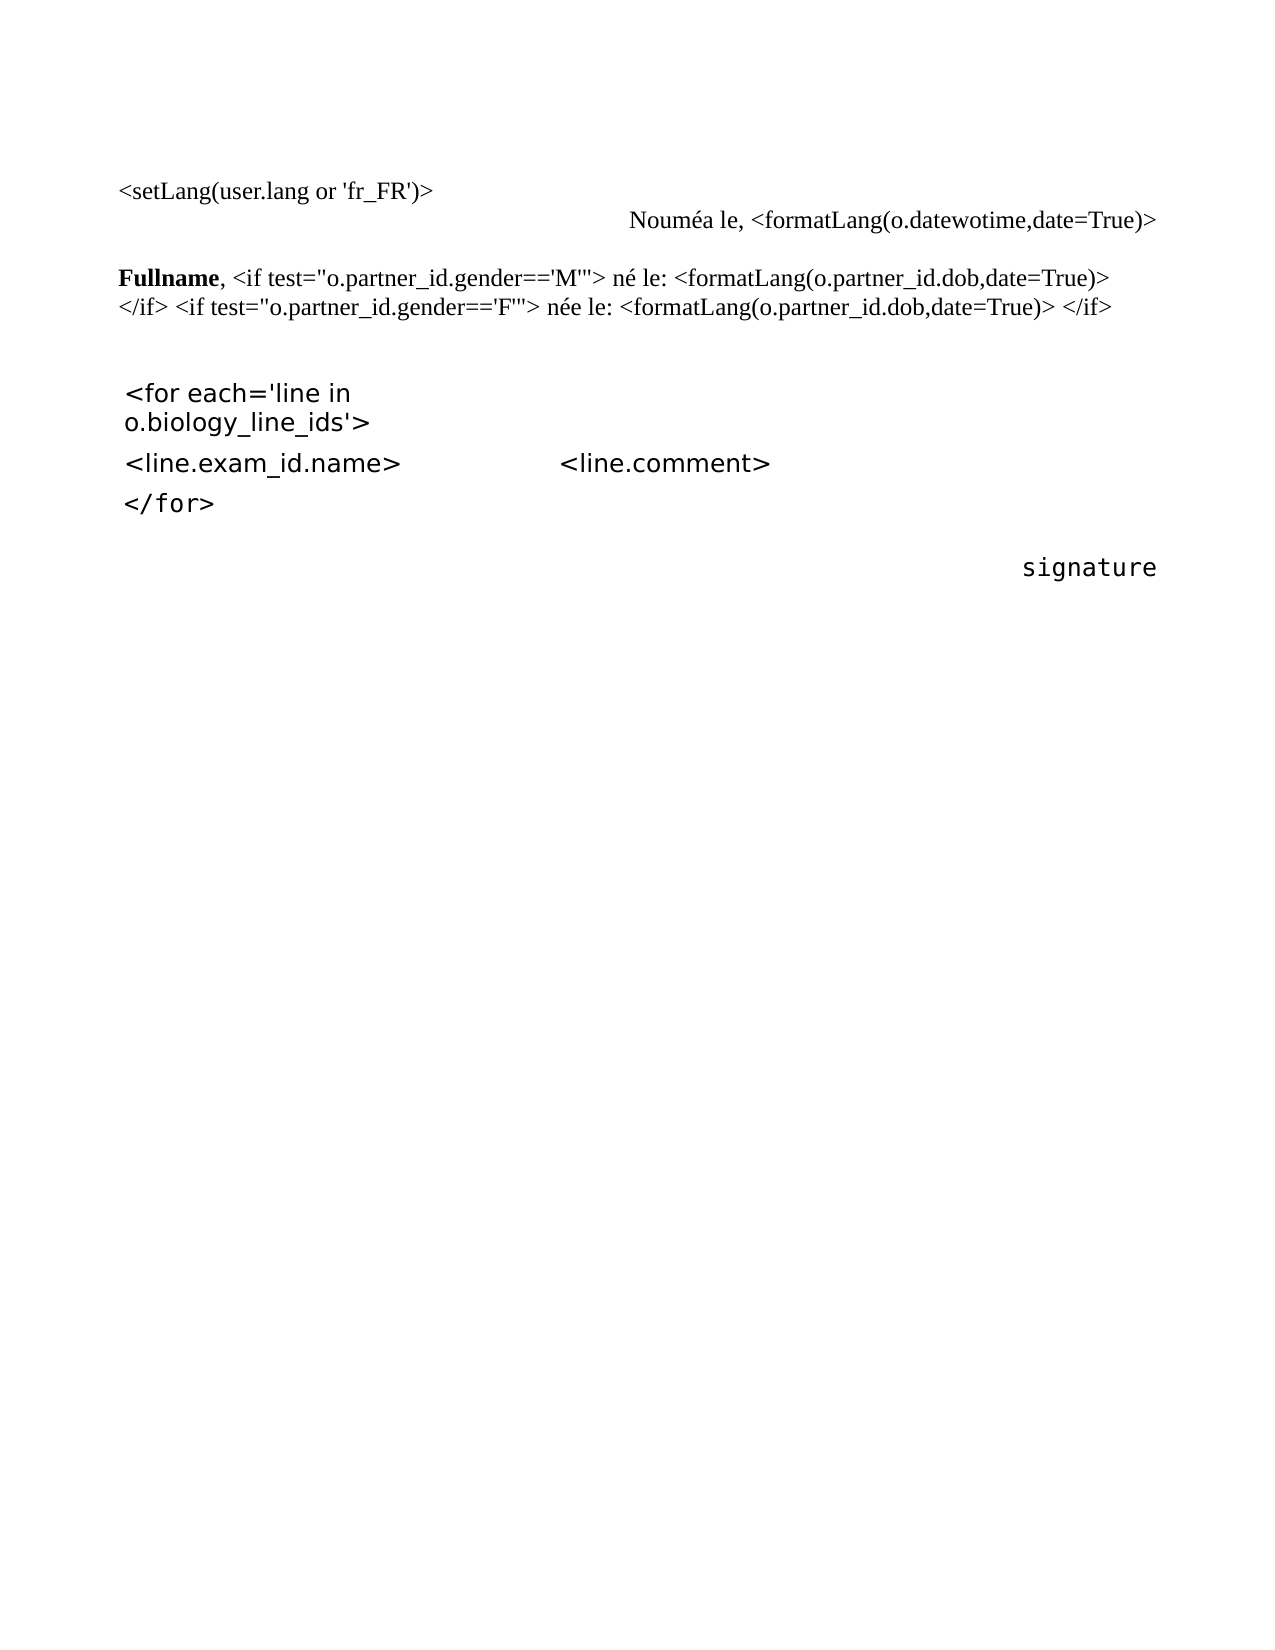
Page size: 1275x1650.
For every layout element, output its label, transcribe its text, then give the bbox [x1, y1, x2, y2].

table_cell </for> [118, 484, 552, 524]
table_header [1085, 374, 1157, 443]
table_cell <line.comment> [553, 443, 1157, 484]
table_header <for each='line in o.biology_line_ids'> [118, 374, 552, 443]
text <setLang(user.lang or 'fr_FR')> [118, 176, 1157, 205]
text Fullname, <if test="o.partner_id.gender=='M'"> né le: <formatLang(o.partner_id.dob,date=True)> </if> <if test="o.partner_id.gender=='F'"> née le: <formatLang(o.partner_id.dob,date=True)> </if> [118, 263, 1157, 321]
text Nouméa le, <formatLang(o.datewotime,date=True)> [118, 205, 1157, 234]
text signature [118, 554, 1157, 583]
table_cell [868, 484, 1085, 524]
table_cell [553, 484, 868, 524]
table_header [553, 374, 1085, 443]
table_cell <line.exam_id.name> [118, 443, 552, 484]
table_cell [1085, 484, 1157, 524]
